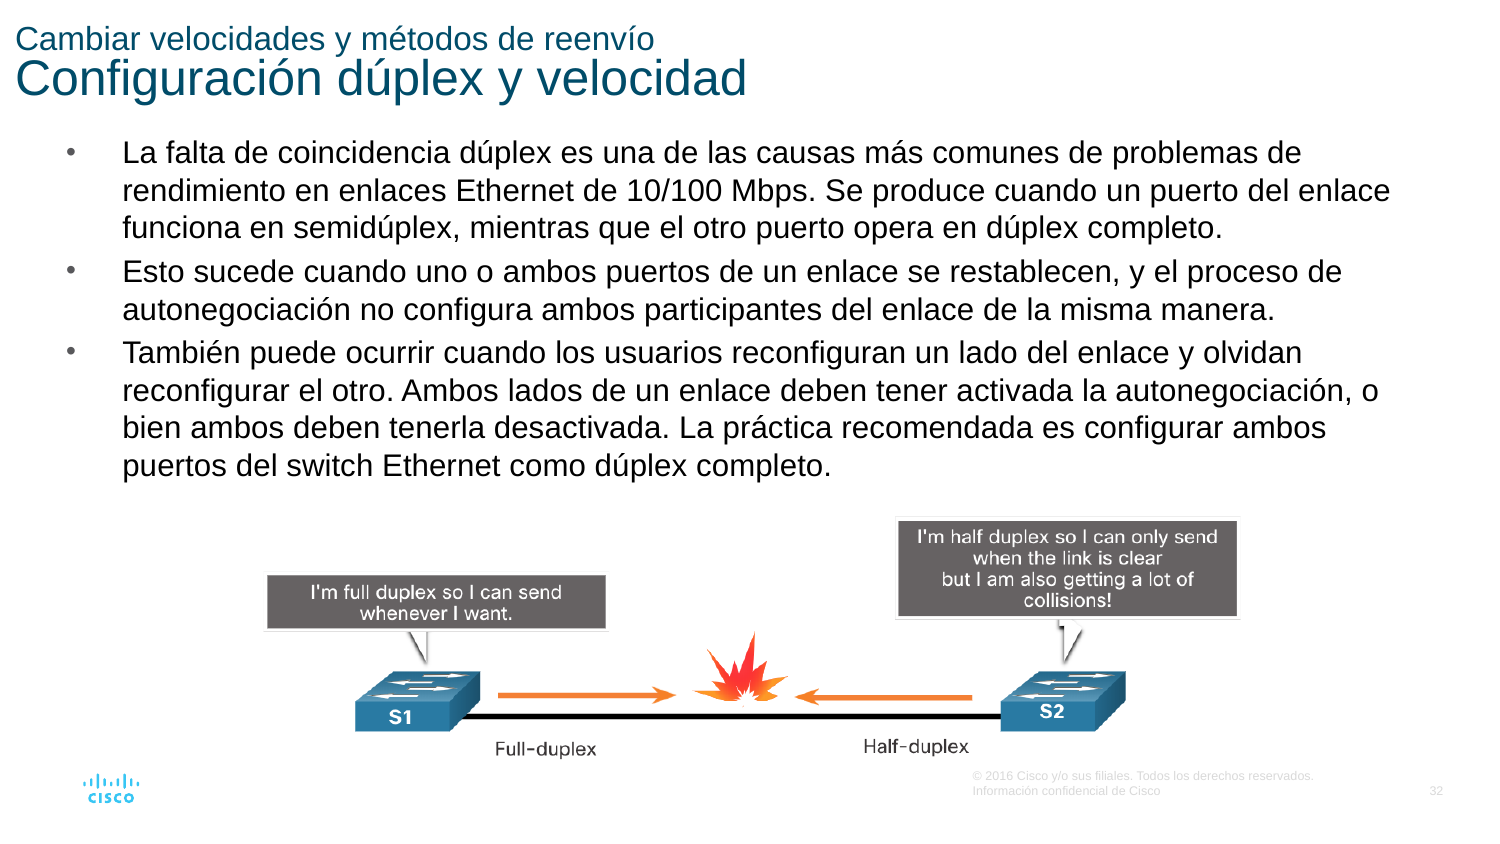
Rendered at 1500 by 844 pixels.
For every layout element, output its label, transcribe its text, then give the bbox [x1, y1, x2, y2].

picture [251, 508, 1249, 760]
list La falta de coincidencia dúplex es una de las causas más comunes de problemas de rendimiento en enlaces Ethernet de 10/100 Mbps. Se produce cuando un puerto del enlace funciona en semidúplex, mientras que el otro puerto opera en dúplex completo. Esto sucede cuando uno o ambos puertos de un enlace se restablecen, y el proceso de autonegociación no configura ambos participantes del enlace de la misma manera. También puede ocurrir cuando los usuarios reconfiguran un lado del enlace y olvidan reconfigurar el otro. Ambos lados de un enlace deben tener activada la autonegociación, o bien ambos deben tenerla desactivada. La práctica recomendada es configurar ambos puertos del switch Ethernet como dúplex completo. [51, 125, 1449, 477]
title Cambiar velocidades y métodos de reenvío Configuración dúplex y velocidad [0, 5, 1369, 126]
